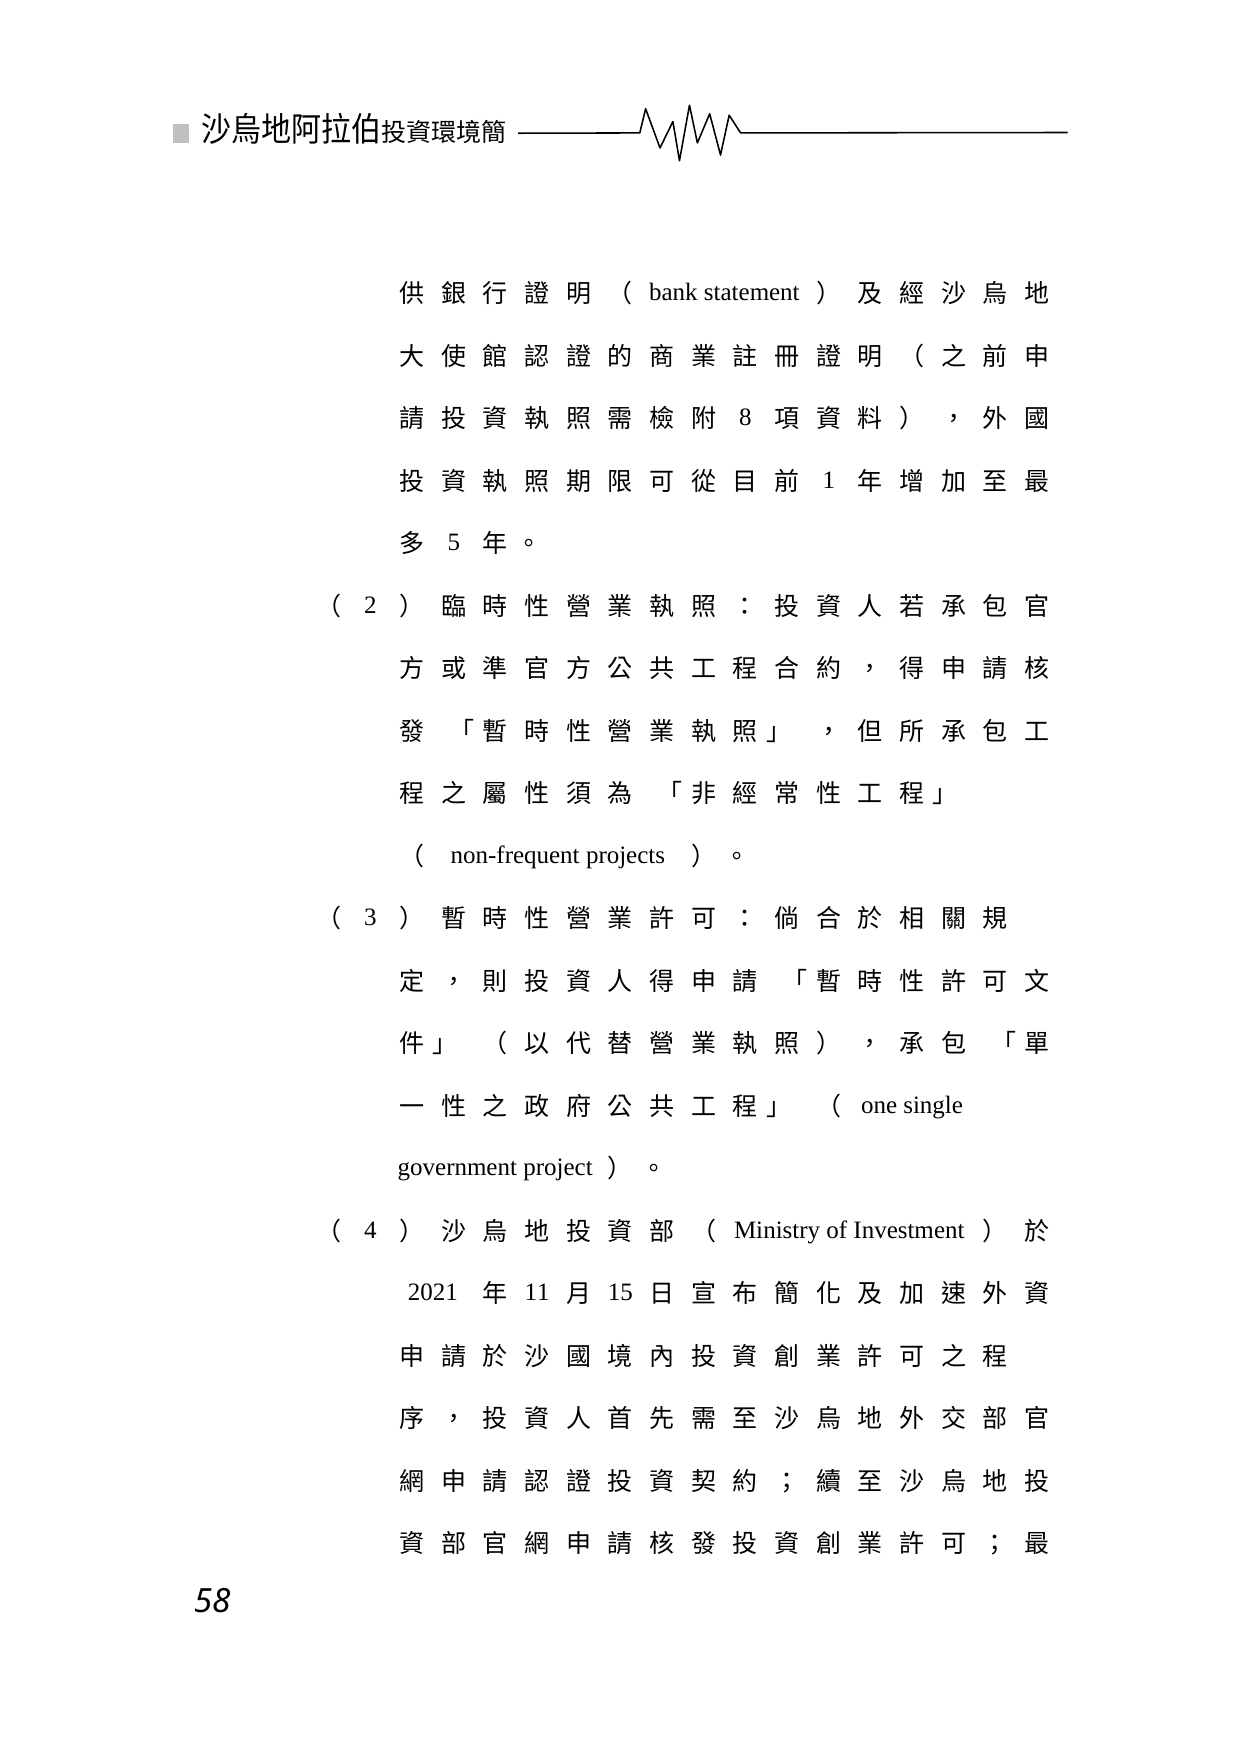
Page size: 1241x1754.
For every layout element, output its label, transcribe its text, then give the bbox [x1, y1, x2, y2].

text （3）暫時性營業許可：倘合於相關規定，則投資人得申請「暫時性許可文件」（以代替營業執照），承包「單一性之政府公共工程」（one single government project）。 [306, 875, 1058, 1188]
text （2）臨時性營業執照：投資人若承包官方或準官方公共工程合約，得申請核發「暫時性營業執照」，但所承包工程之屬性須為「非經常性工程」（non-frequent projects）。 [306, 563, 1058, 875]
text （4）沙烏地投資部（Ministry of Investment）於2021年11月15日宣布簡化及加速外資申請於沙國境內投資創業許可之程序，投資人首先需至沙烏地外交部官網申請認證投資契約；續至沙烏地投資部官網申請核發投資創業許可；最 [306, 1188, 1058, 1563]
text 供銀行證明（bank statement）及經沙烏地大使館認證的商業註冊證明（之前申請投資執照需檢附8項資料），外國投資執照期限可從目前1年增加至最多5年。 [306, 250, 1058, 563]
